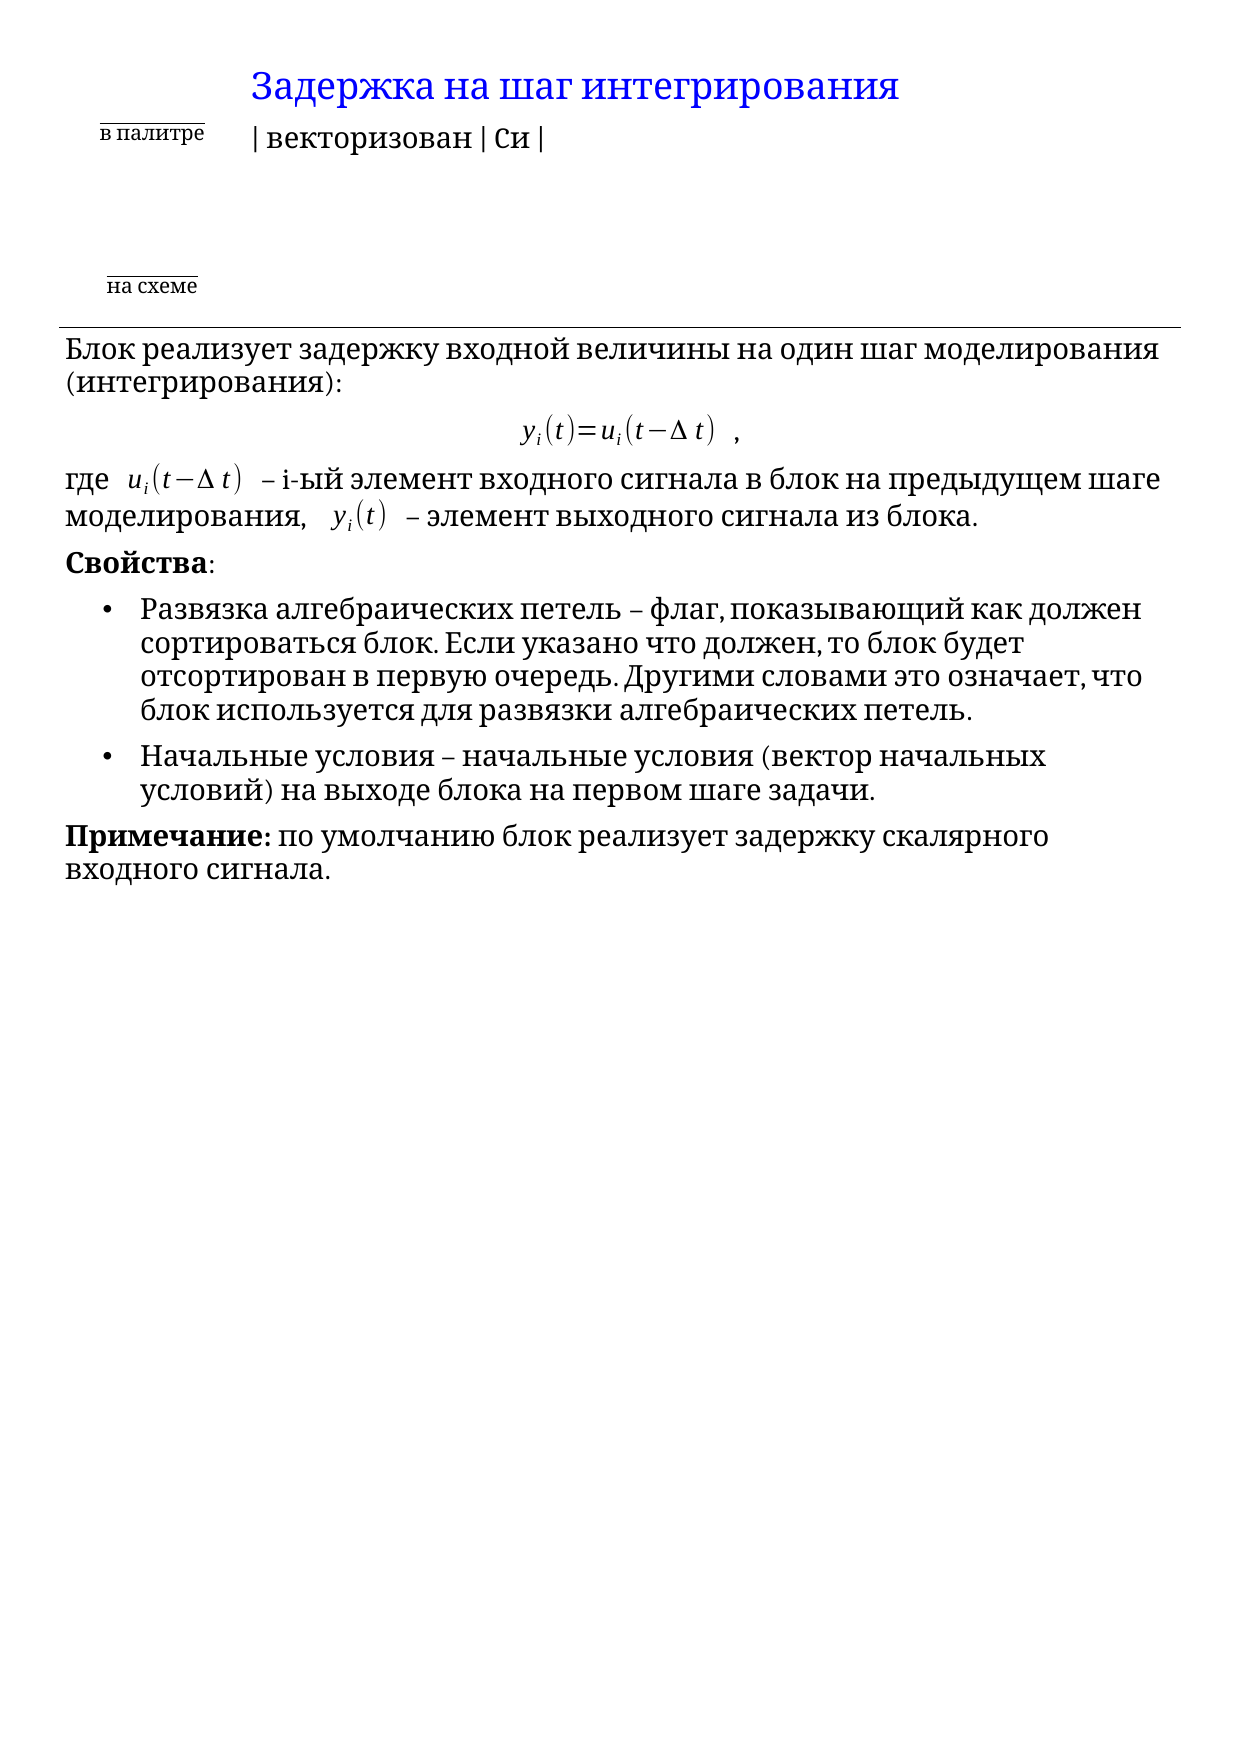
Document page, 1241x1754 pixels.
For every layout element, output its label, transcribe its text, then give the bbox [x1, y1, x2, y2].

table_cell Блок реализует задержку входной величины на один шаг моделирования (интегрирования): , где– i-ый элемент входного сигнала в блок на предыдущем шаге моделирования, – элемент выходного сигнала из блока. Свойства: Развязка алгебраических петель – флаг, показывающий как должен сортироваться блок. Если указано что должен, то блок будет отсортирован в первую очередь. Другими словами это означает, что блок используется для развязки алгебраических петель. Начальные условия – начальные условия (вектор начальных условий) на выходе блока на первом шаге задачи. Примечание: по умолчанию блок реализует задержку скалярного входного сигнала. [59, 328, 1181, 905]
table_cell [245, 174, 1181, 269]
table_cell | векторизован | Cи | [245, 116, 1181, 173]
table_cell [59, 174, 245, 269]
table_cell [245, 270, 1181, 327]
table_header [59, 59, 245, 116]
table_cell в палитре [59, 116, 245, 173]
table_cell на схеме [59, 270, 245, 327]
table_header Задержка на шаг интегрирования [245, 59, 1181, 116]
